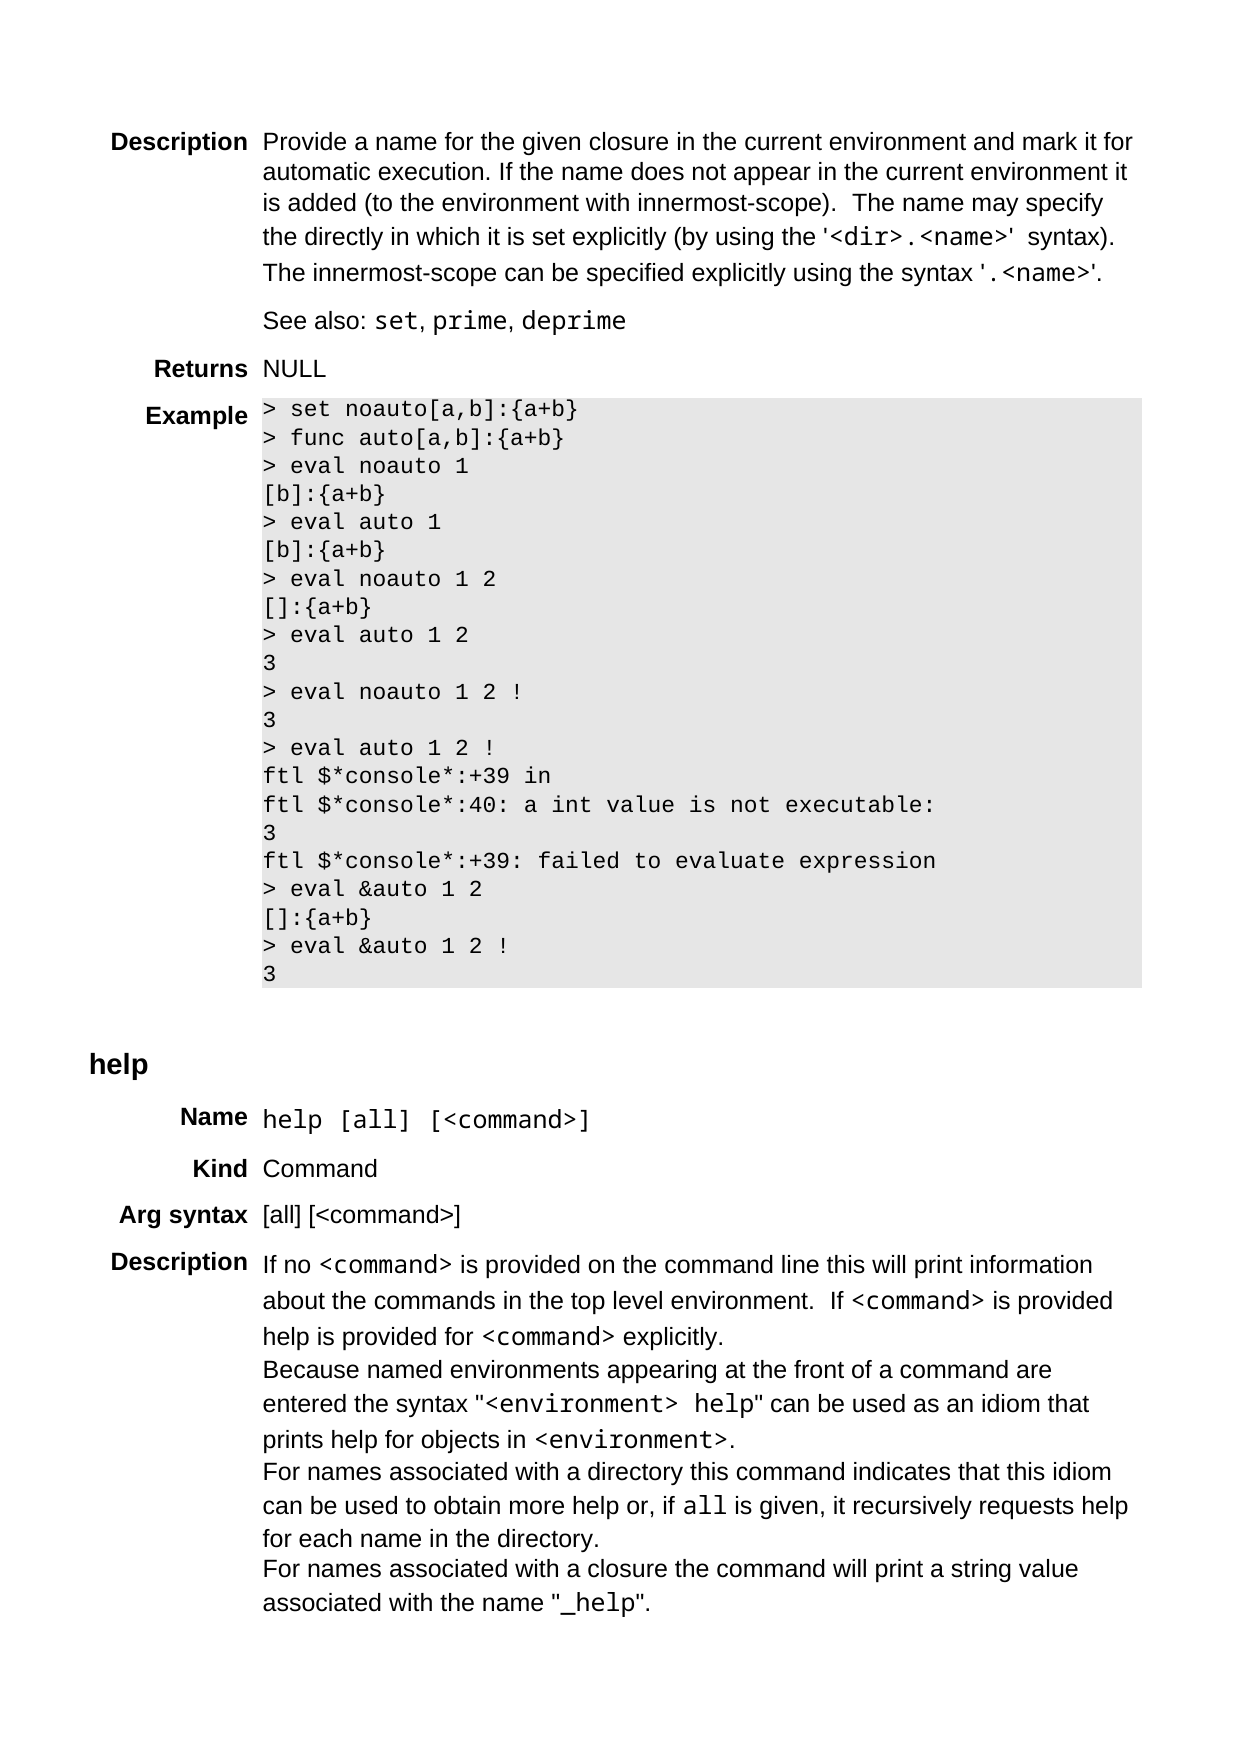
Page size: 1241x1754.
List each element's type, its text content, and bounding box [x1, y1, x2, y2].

table_header help [all] [<command>] [260, 1093, 1145, 1145]
table_cell Example [89, 392, 259, 1000]
table_cell > set noauto[a,b]:{a+b} > func auto[a,b]:{a+b} > eval noauto 1 [b]:{a+b} > eval auto 1 [b]:{a+b} > eval noauto 1 2 []:{a+b} > eval auto 1 2 3 > eval noauto 1 2 ! 3 > eval auto 1 2 ! ftl $*console*:+39 in ftl $*console*:40: a int value is not executable: 3 ftl $*console*:+39: failed to evaluate expression > eval &auto 1 2 []:{a+b} > eval &auto 1 2 ! 3 [260, 392, 1145, 1000]
table_cell Kind [89, 1145, 259, 1191]
table_cell Description [89, 1238, 259, 1622]
table_cell Arg syntax [89, 1191, 259, 1238]
table_cell Command [260, 1145, 1145, 1191]
table_cell NULL [260, 345, 1145, 392]
table_cell If no <command> is provided on the command line this will print information about the commands in the top level environment. If <command> is provided help is provided for <command> explicitly. Because named environments appearing at the front of a command are entered the syntax "<environment> help" can be used as an idiom that prints help for objects in <environment>. For names associated with a directory this command indicates that this idiom can be used to obtain more help or, if all is given, it recursively requests help for each name in the directory. For names associated with a closure the command will print a string value associated with the name "_help". [260, 1238, 1145, 1622]
table_cell Provide a name for the given closure in the current environment and mark it for automatic execution. If the name does not appear in the current environment it is added (to the environment with innermost-scope). The name may specify the directly in which it is set explicitly (by using the '<dir>.<name>' syntax). The innermost-scope can be specified explicitly using the syntax '.<name>'. See also: set, prime, deprime [260, 118, 1145, 345]
subtitle help [88, 1047, 1145, 1081]
table_cell Returns [89, 345, 259, 392]
table_header Name [89, 1093, 259, 1145]
table_cell Description [89, 118, 259, 345]
table_cell [all] [<command>] [260, 1191, 1145, 1238]
